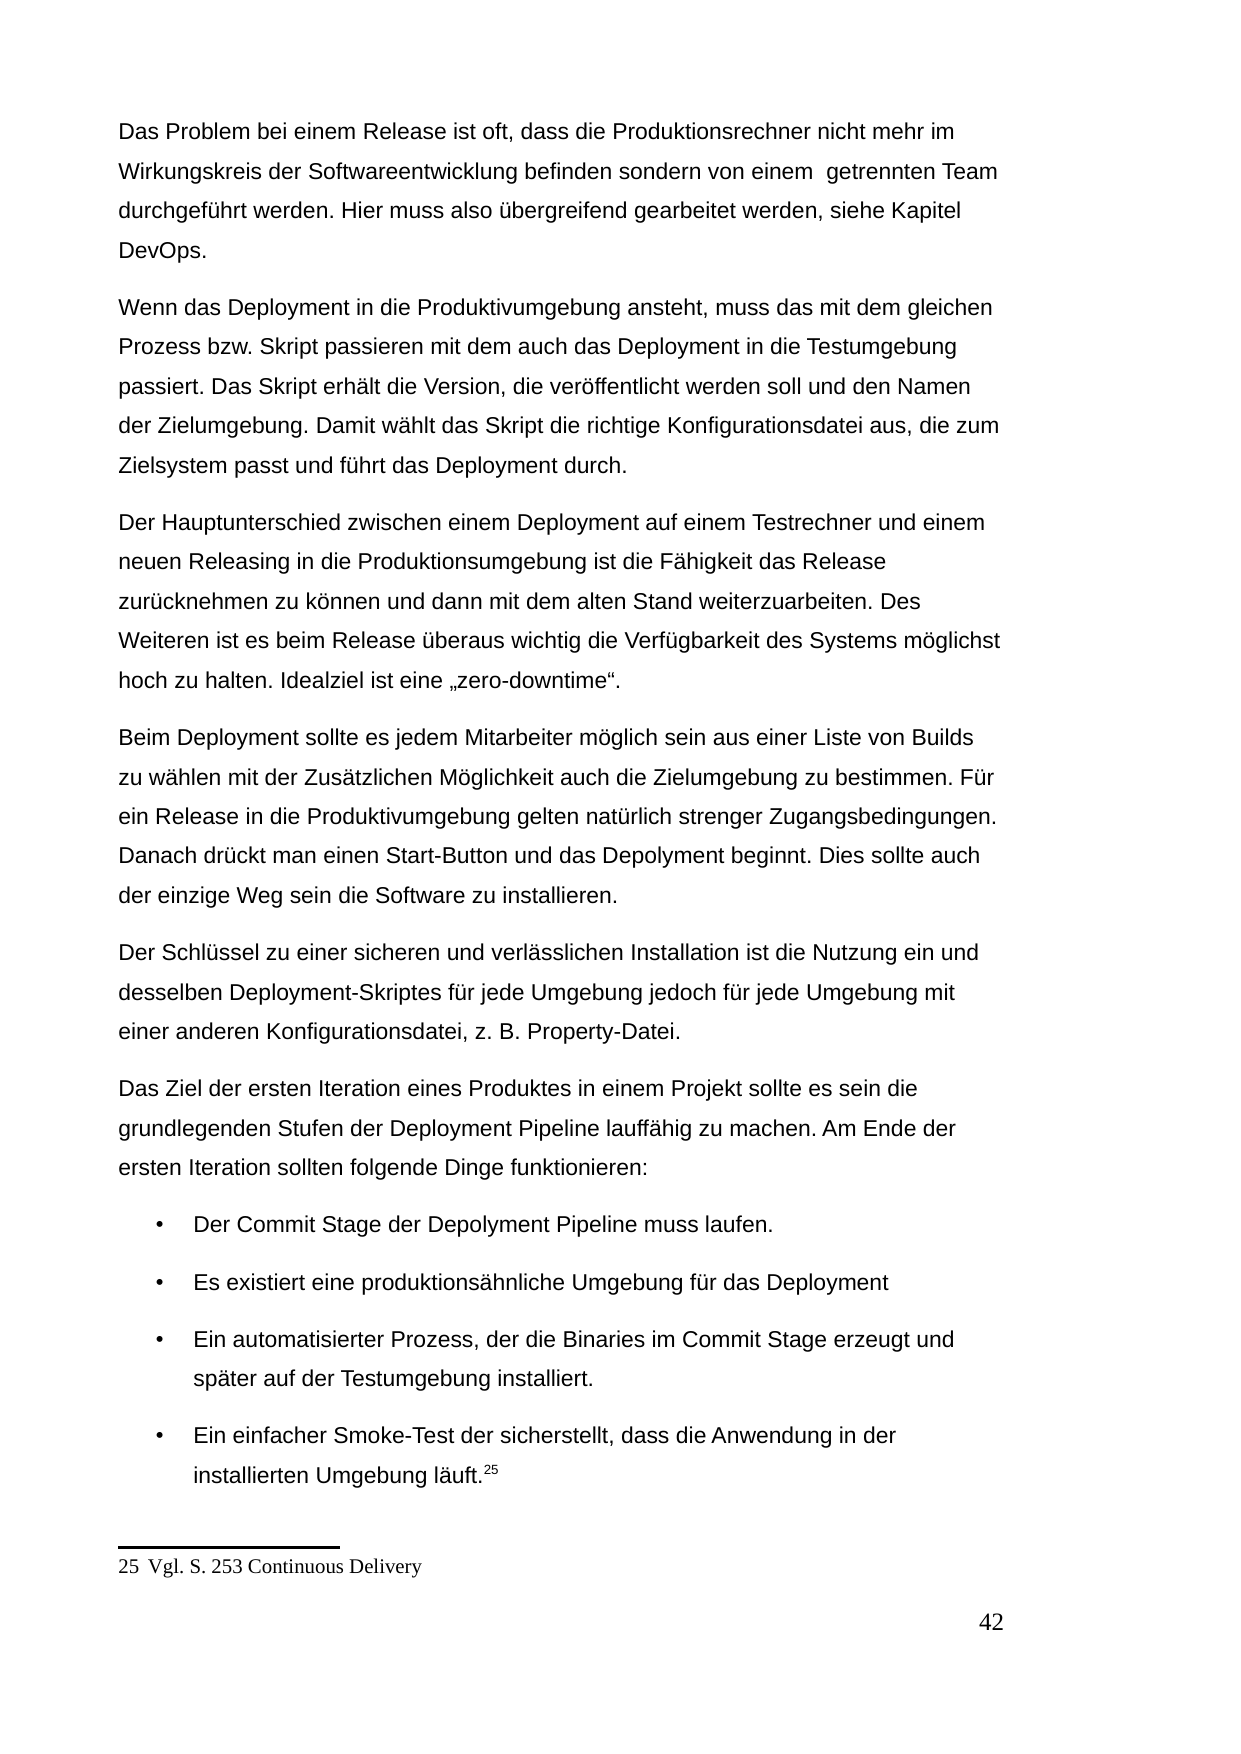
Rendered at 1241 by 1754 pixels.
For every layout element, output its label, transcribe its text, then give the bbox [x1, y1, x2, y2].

list Es existiert eine produktionsähnliche Umgebung für das Deployment [156, 1268, 1004, 1295]
text Der Schlüssel zu einer sicheren und verlässlichen Installation ist die Nutzung ein und desselben Deployment-Skriptes für jede Umgebung jedoch für jede Umgebung mit einer anderen Konfigurationsdatei, z. B. Property-Datei. [118, 939, 1004, 1044]
text Der Hauptunterschied zwischen einem Deployment auf einem Testrechner und einem neuen Releasing in die Produktionsumgebung ist die Fähigkeit das Release zurücknehmen zu können und dann mit dem alten Stand weiterzuarbeiten. Des Weiteren ist es beim Release überaus wichtig die Verfügbarkeit des Systems möglichst hoch zu halten. Idealziel ist eine „zero-downtime“. [118, 509, 1004, 693]
text Das Ziel der ersten Iteration eines Produktes in einem Projekt sollte es sein die grundlegenden Stufen der Deployment Pipeline lauffähig zu machen. Am Ende der ersten Iteration sollten folgende Dinge funktionieren: [118, 1075, 1004, 1181]
list Ein automatisierter Prozess, der die Binaries im Commit Stage erzeugt und später auf der Testumgebung installiert. [156, 1326, 1004, 1392]
text Wenn das Deployment in die Produktivumgebung ansteht, muss das mit dem gleichen Prozess bzw. Skript passieren mit dem auch das Deployment in die Testumgebung passiert. Das Skript erhält die Version, die veröffentlicht werden soll und den Namen der Zielumgebung. Damit wählt das Skript die richtige Konfigurationsdatei aus, die zum Zielsystem passt und führt das Deployment durch. [118, 294, 1004, 478]
list Vgl. S. 253 Continuous Delivery [118, 1553, 1004, 1578]
list Ein einfacher Smoke-Test der sicherstellt, dass die Anwendung in der installierten Umgebung läuft. [156, 1422, 1004, 1488]
text Das Problem bei einem Release ist oft, dass die Produktionsrechner nicht mehr im Wirkungskreis der Softwareentwicklung befinden sondern von einem getrennten Team durchgeführt werden. Hier muss also übergreifend gearbeitet werden, siehe Kapitel DevOps. [118, 118, 1004, 263]
text Beim Deployment sollte es jedem Mitarbeiter möglich sein aus einer Liste von Builds zu wählen mit der Zusätzlichen Möglichkeit auch die Zielumgebung zu bestimmen. Für ein Release in die Produktivumgebung gelten natürlich strenger Zugangsbedingungen. Danach drückt man einen Start-Button und das Depolyment beginnt. Dies sollte auch der einzige Weg sein die Software zu installieren. [118, 724, 1004, 908]
list Der Commit Stage der Depolyment Pipeline muss laufen. [156, 1211, 1004, 1238]
